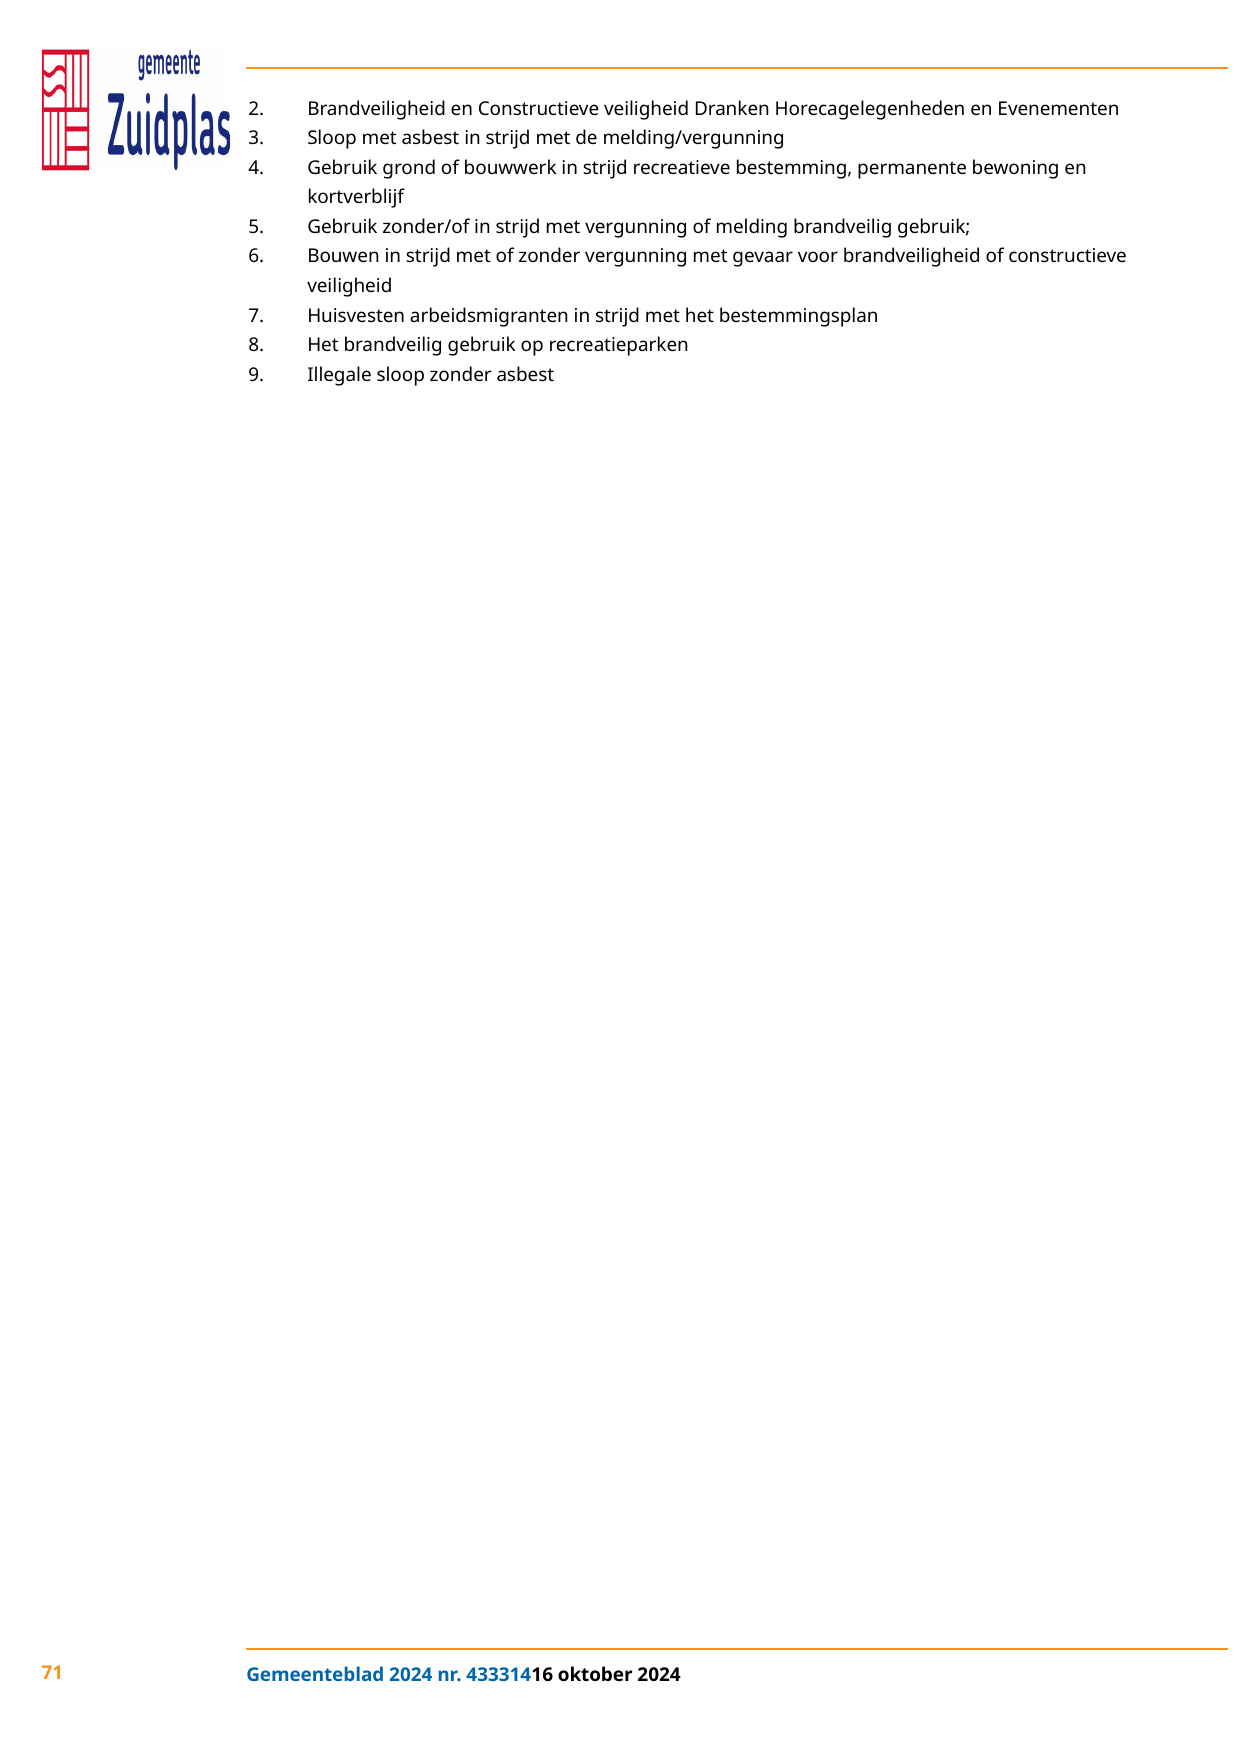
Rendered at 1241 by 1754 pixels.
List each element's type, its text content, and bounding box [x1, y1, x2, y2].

list Sloop met asbest in strijd met de melding/vergunning [248, 124, 1152, 150]
list Huisvesten arbeidsmigranten in strijd met het bestemmingsplan [248, 302, 1152, 328]
list Brandveiligheid en Constructieve veiligheid Dranken Horecagelegenheden en Evenementen [248, 95, 1152, 121]
picture [41, 47, 231, 172]
list Het brandveilig gebruik op recreatieparken [248, 331, 1152, 357]
list Gebruik grond of bouwwerk in strijd recreatieve bestemming, permanente bewoning en kortverblijf [248, 154, 1152, 209]
list Gebruik zonder/of in strijd met vergunning of melding brandveilig gebruik; [248, 213, 1152, 239]
list Illegale sloop zonder asbest [248, 361, 1152, 387]
list Bouwen in strijd met of zonder vergunning met gevaar voor brandveiligheid of constructieve veiligheid [248, 243, 1152, 298]
